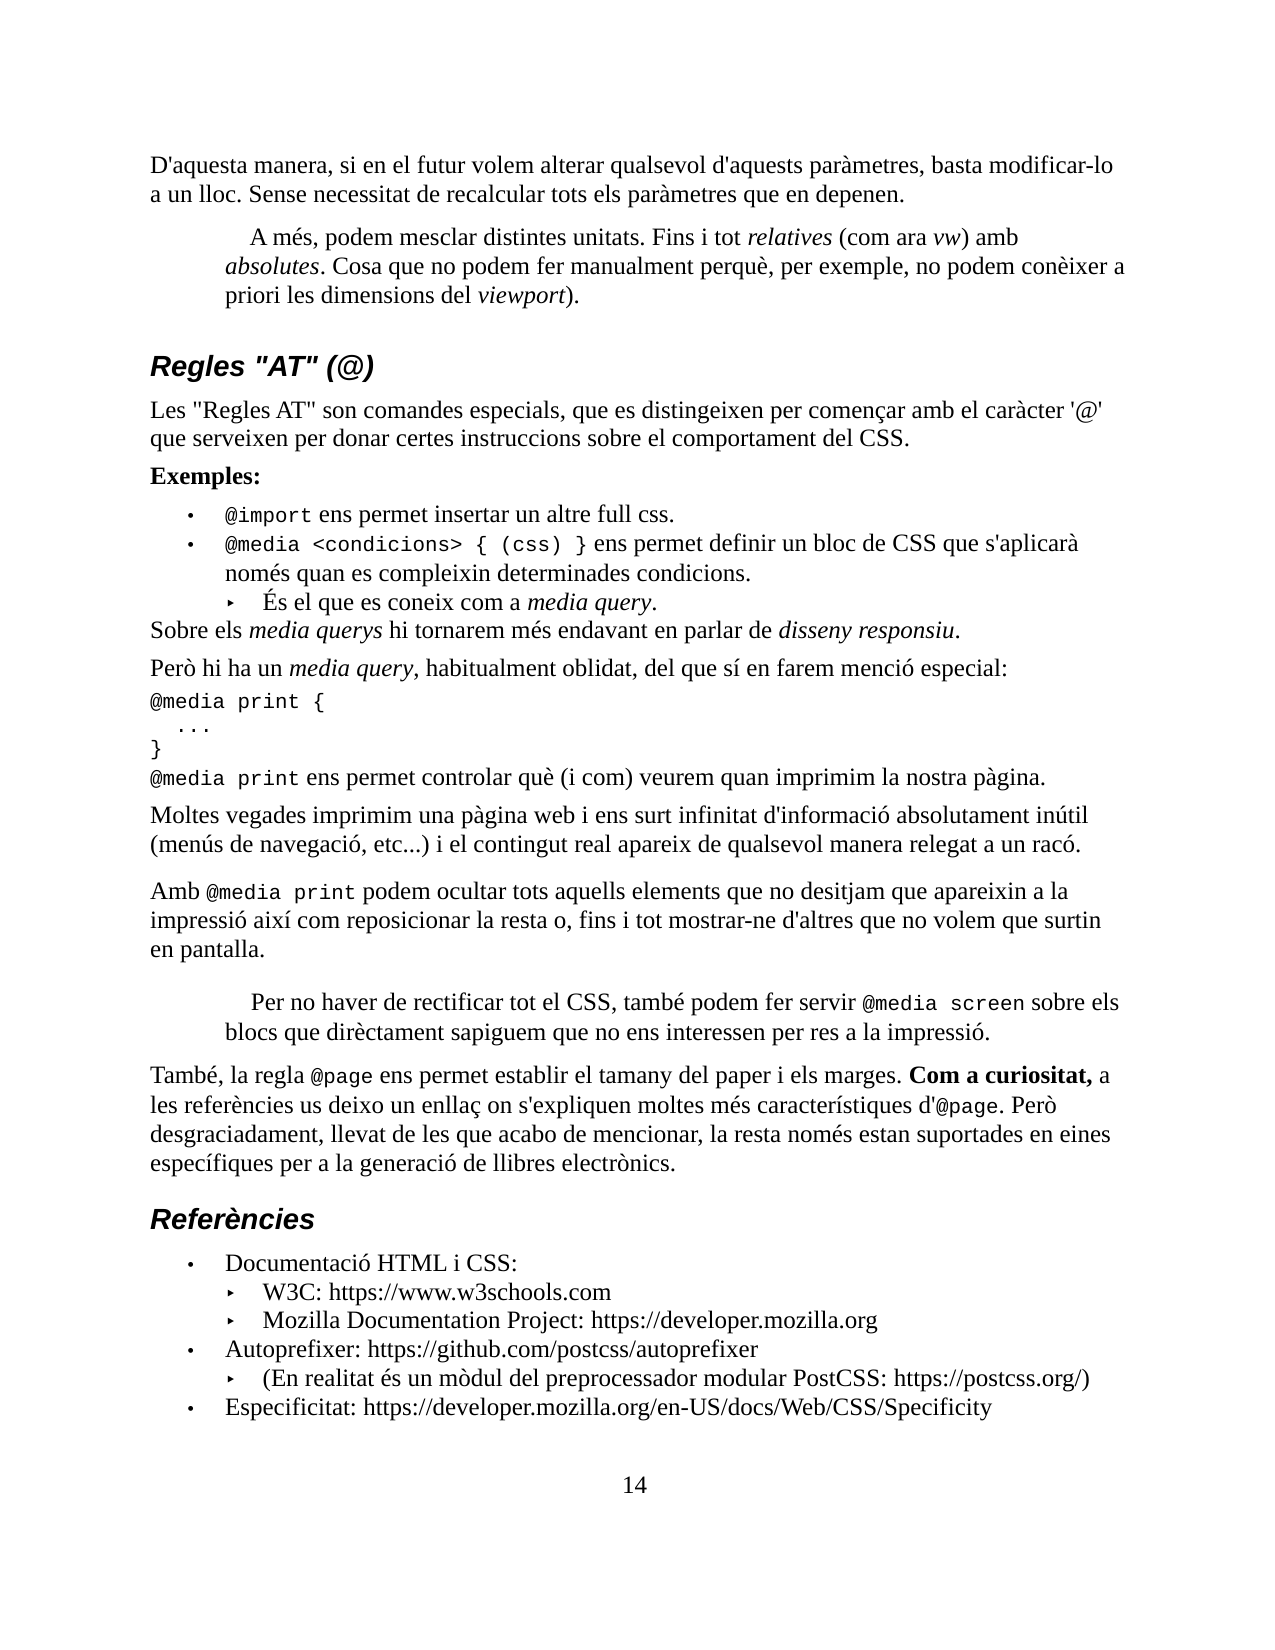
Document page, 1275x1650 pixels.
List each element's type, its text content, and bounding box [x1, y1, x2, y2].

text Les "Regles AT" son comandes especials, que es distingeixen per començar amb el caràcter '@' que serveixen per donar certes instruccions sobre el comportament del CSS. [150, 395, 1125, 452]
text @media print { [150, 691, 1125, 715]
text També, la regla @page ens permet establir el tamany del paper i els marges. Com a curiositat, a les referències us deixo un enllaç on s'expliquen moltes més característiques d'@page. Però desgraciadament, llevat de les que acabo de mencionar, la resta només estan suportades en eines específiques per a la generació de llibres electrònics. [150, 1060, 1125, 1177]
list Documentació HTML i CSS: [187, 1248, 1125, 1277]
subtitle Referències [150, 1202, 1125, 1236]
text Amb @media print podem ocultar tots aquells elements que no desitjam que apareixin a la impressió així com reposicionar la resta o, fins i tot mostrar-ne d'altres que no volem que surtin en pantalla. [150, 876, 1125, 963]
text Sobre els media querys hi tornarem més endavant en parlar de disseny responsiu. [150, 616, 1125, 644]
text 📌 A més, podem mesclar distintes unitats. Fins i tot relatives (com ara vw) amb absolutes. Cosa que no podem fer manualment perquè, per exemple, no podem conèixer a priori les dimensions del viewport). [225, 222, 1125, 309]
list És el que es coneix com a media query. [225, 587, 1125, 616]
list Mozilla Documentation Project: https://developer.mozilla.org [225, 1306, 1125, 1334]
text Però hi ha un media query, habitualment oblidat, del que sí en farem menció especial: [150, 653, 1125, 682]
list W3C: https://www.w3schools.com [225, 1277, 1125, 1306]
list Autoprefixer: https://github.com/postcss/autoprefixer [187, 1334, 1125, 1363]
subtitle Regles "AT" (@) [150, 349, 1125, 382]
list @import ens permet insertar un altre full css. [187, 499, 1125, 528]
text } [150, 738, 1125, 762]
text D'aquesta manera, si en el futur volem alterar qualsevol d'aquests paràmetres, basta modificar-lo a un lloc. Sense necessitat de recalcular tots els paràmetres que en depenen. [150, 150, 1125, 207]
text Moltes vegades imprimim una pàgina web i ens surt infinitat d'informació absolutament inútil (menús de navegació, etc...) i el contingut real apareix de qualsevol manera relegat a un racó. [150, 801, 1125, 858]
text Exemples: [150, 461, 1125, 490]
list (En realitat és un mòdul del preprocessador modular PostCSS: https://postcss.org/) [225, 1363, 1125, 1392]
text @media print ens permet controlar què (i com) veurem quan imprimim la nostra pàgina. [150, 762, 1125, 792]
list Especificitat: https://developer.mozilla.org/en-US/docs/Web/CSS/Specificity [187, 1392, 1125, 1421]
text ... [150, 715, 1125, 738]
text 📌 Per no haver de rectificar tot el CSS, també podem fer servir @media screen sobre els blocs que dirèctament sapiguem que no ens interessen per res a la impressió. [225, 987, 1125, 1045]
list @media <condicions> { (css) } ens permet definir un bloc de CSS que s'aplicarà només quan es compleixin determinades condicions. [187, 528, 1125, 587]
